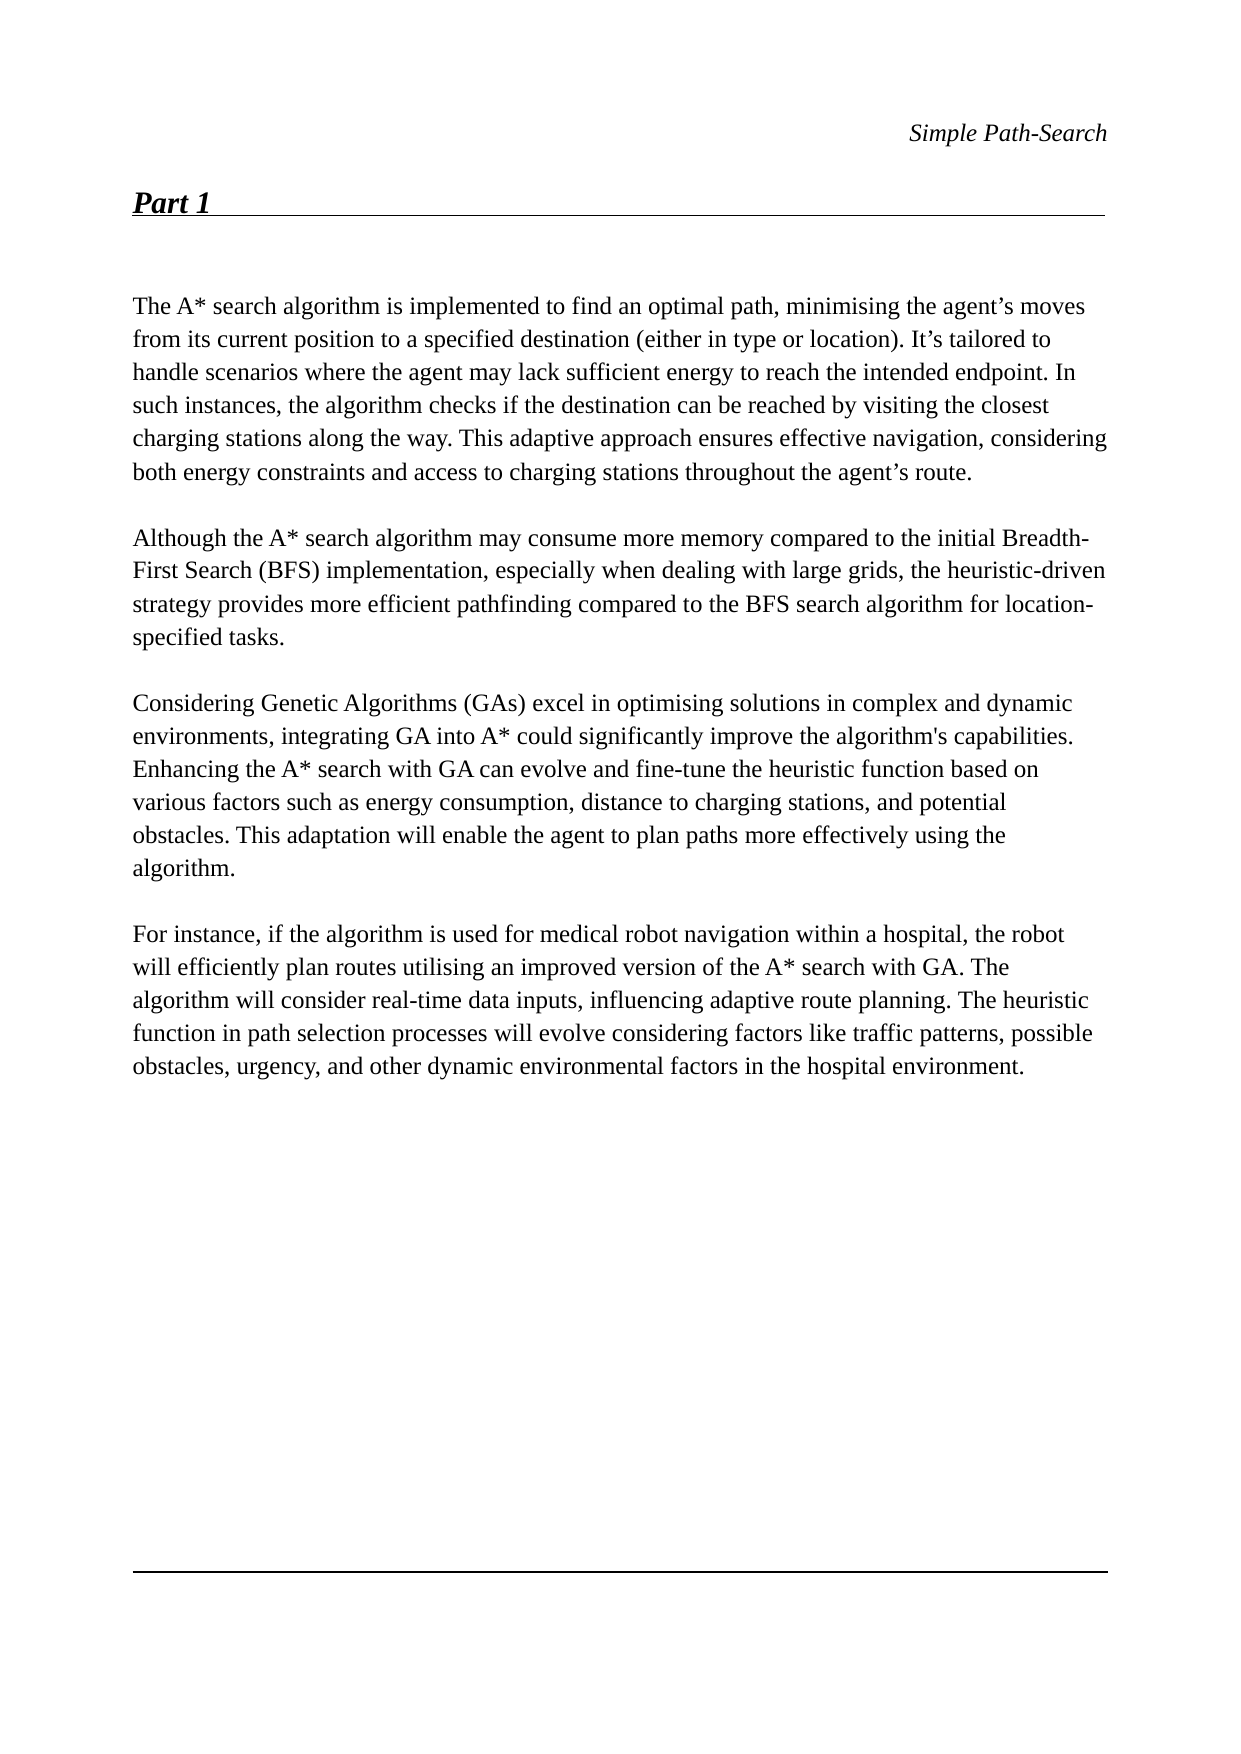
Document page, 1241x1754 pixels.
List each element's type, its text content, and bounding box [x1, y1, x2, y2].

text Simple Path-Search [132, 118, 1110, 147]
text For instance, if the algorithm is used for medical robot navigation within a hospital, the robot will efficiently plan routes utilising an improved version of the A* search with GA. The algorithm will consider real-time data inputs, influencing adaptive route planning. The heuristic function in path selection processes will evolve considering factors like traffic patterns, possible obstacles, urgency, and other dynamic environmental factors in the hospital environment. [132, 919, 1110, 1080]
text Part 1 [132, 184, 1110, 220]
text Although the A* search algorithm may consume more memory compared to the initial Breadth-First Search (BFS) implementation, especially when dealing with large grids, the heuristic-driven strategy provides more efficient pathfinding compared to the BFS search algorithm for location-specified tasks. [132, 523, 1110, 650]
text The A* search algorithm is implemented to find an optimal path, minimising the agent’s moves from its current position to a specified destination (either in type or location). It’s tailored to handle scenarios where the agent may lack sufficient energy to reach the intended endpoint. In such instances, the algorithm checks if the destination can be reached by visiting the closest charging stations along the way. This adaptive approach ensures effective navigation, considering both energy constraints and access to charging stations throughout the agent’s route. [132, 291, 1110, 485]
text Considering Genetic Algorithms (GAs) excel in optimising solutions in complex and dynamic environments, integrating GA into A* could significantly improve the algorithm's capabilities. Enhancing the A* search with GA can evolve and fine-tune the heuristic function based on various factors such as energy consumption, distance to charging stations, and potential obstacles. This adaptation will enable the agent to plan paths more effectively using the algorithm. [132, 688, 1110, 882]
